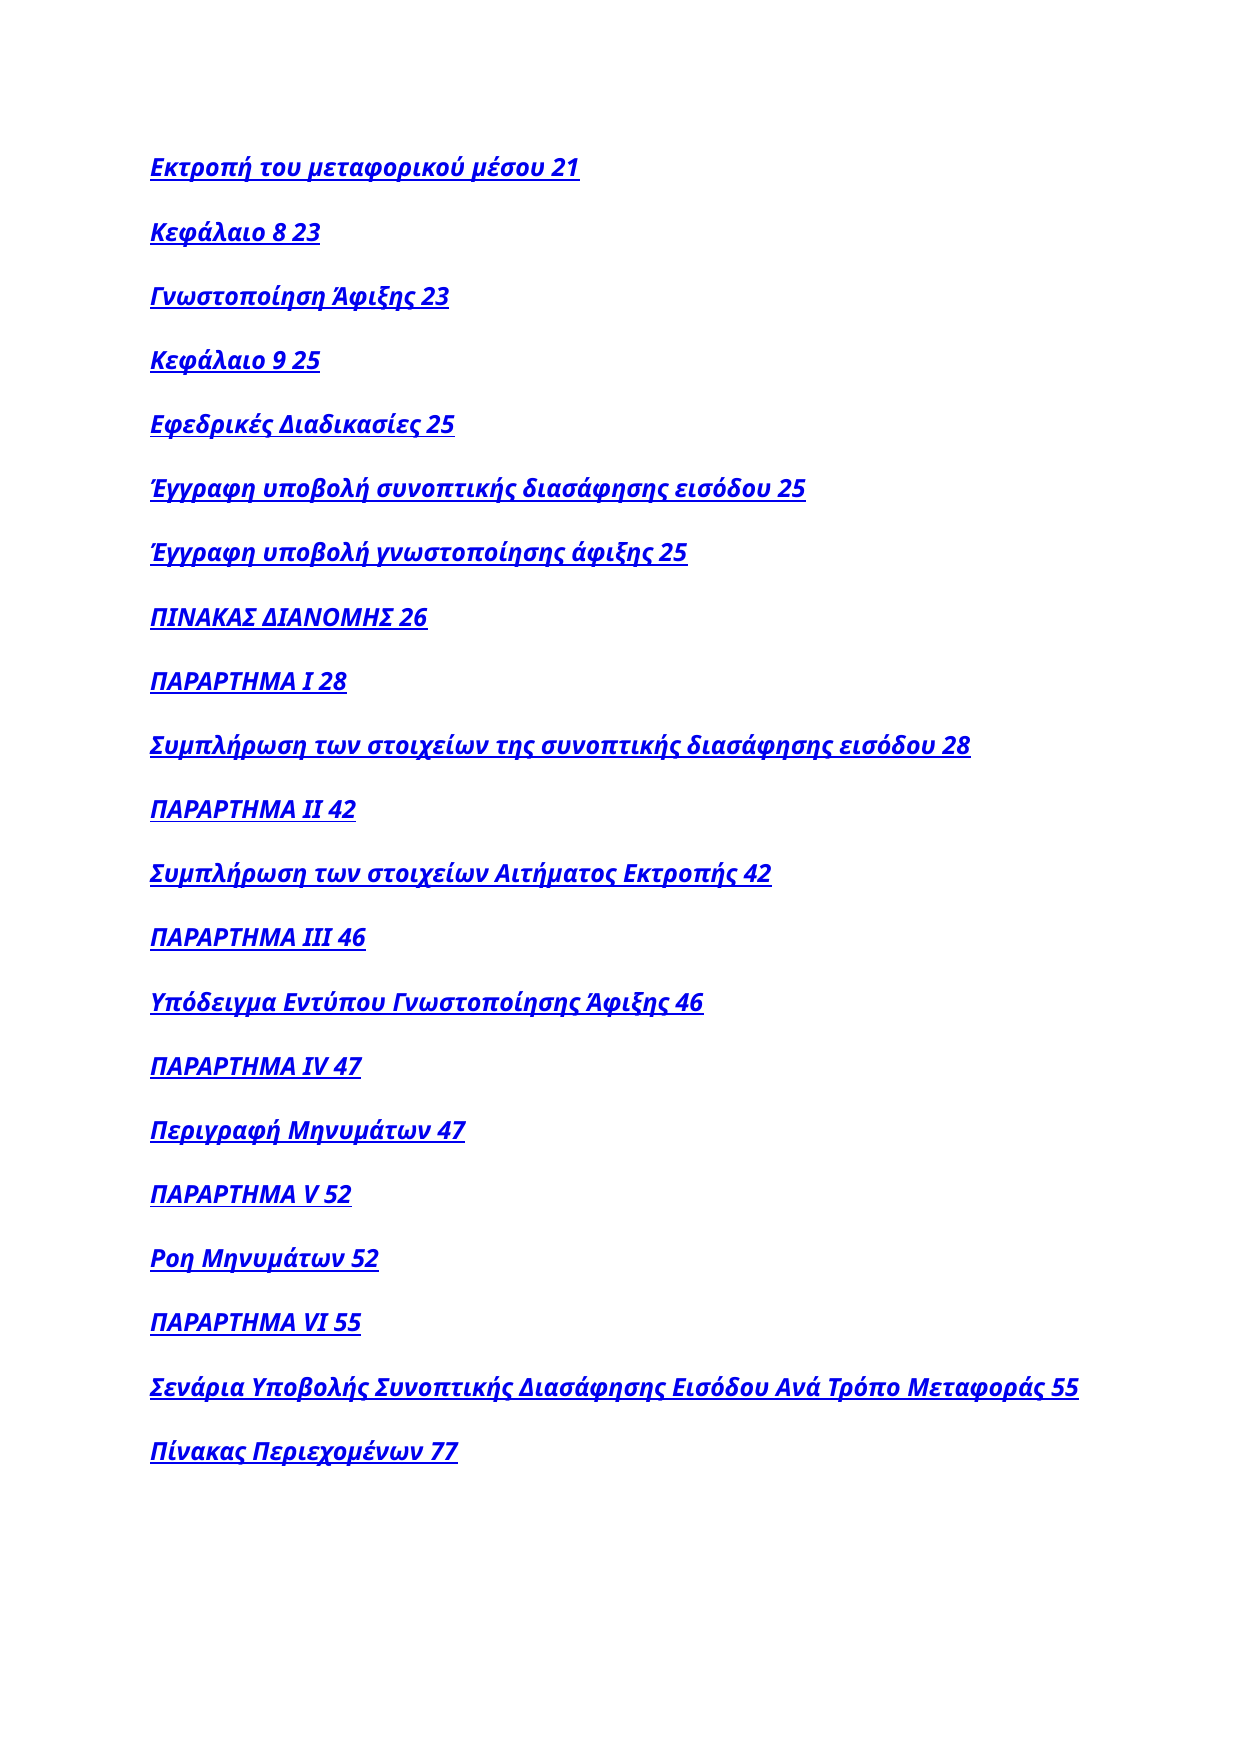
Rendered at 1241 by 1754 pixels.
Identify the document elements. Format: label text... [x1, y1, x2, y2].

text ΠΑΡΑΡΤΗΜΑ ΙV 47 [150, 1048, 1090, 1082]
text Κεφάλαιο 8 23 [150, 214, 1090, 248]
text Πίνακας Περιεχομένων 77 [150, 1433, 1090, 1467]
text Έγγραφη υποβολή γνωστοποίησης άφιξης 25 [150, 535, 1090, 569]
text Γνωστοποίηση Άφιξης 23 [150, 278, 1090, 312]
text ΠΑΡΑΡΤΗΜΑ V 52 [150, 1177, 1090, 1211]
text ΠΑΡΑΡΤΗΜΑ VI 55 [150, 1305, 1090, 1339]
text Έγγραφη υποβολή συνοπτικής διασάφησης εισόδου 25 [150, 471, 1090, 505]
text ΠΑΡΑΡΤΗΜΑ ΙΙΙ 46 [150, 920, 1090, 954]
text Συμπλήρωση των στοιχείων Αιτήματος Εκτροπής 42 [150, 856, 1090, 890]
text Υπόδειγμα Εντύπου Γνωστοποίησης Άφιξης 46 [150, 984, 1090, 1018]
text Ροη Μηνυμάτων 52 [150, 1241, 1090, 1275]
text Εκτροπή του μεταφορικού μέσου 21 [150, 150, 1090, 184]
text Περιγραφή Μηνυμάτων 47 [150, 1112, 1090, 1147]
text Κεφάλαιο 9 25 [150, 342, 1090, 377]
text Σενάρια Υποβολής Συνοπτικής Διασάφησης Εισόδου Ανά Τρόπο Μεταφοράς 55 [150, 1369, 1090, 1403]
text ΠΑΡΑΡΤΗΜΑ ΙΙ 42 [150, 792, 1090, 826]
text Συμπλήρωση των στοιχείων της συνοπτικής διασάφησης εισόδου 28 [150, 727, 1090, 762]
text ΠΑΡΑΡΤΗΜΑ Ι 28 [150, 663, 1090, 697]
text Εφεδρικές Διαδικασίες 25 [150, 407, 1090, 441]
text ΠΙΝΑΚΑΣ ΔΙΑΝΟΜΗΣ 26 [150, 599, 1090, 633]
